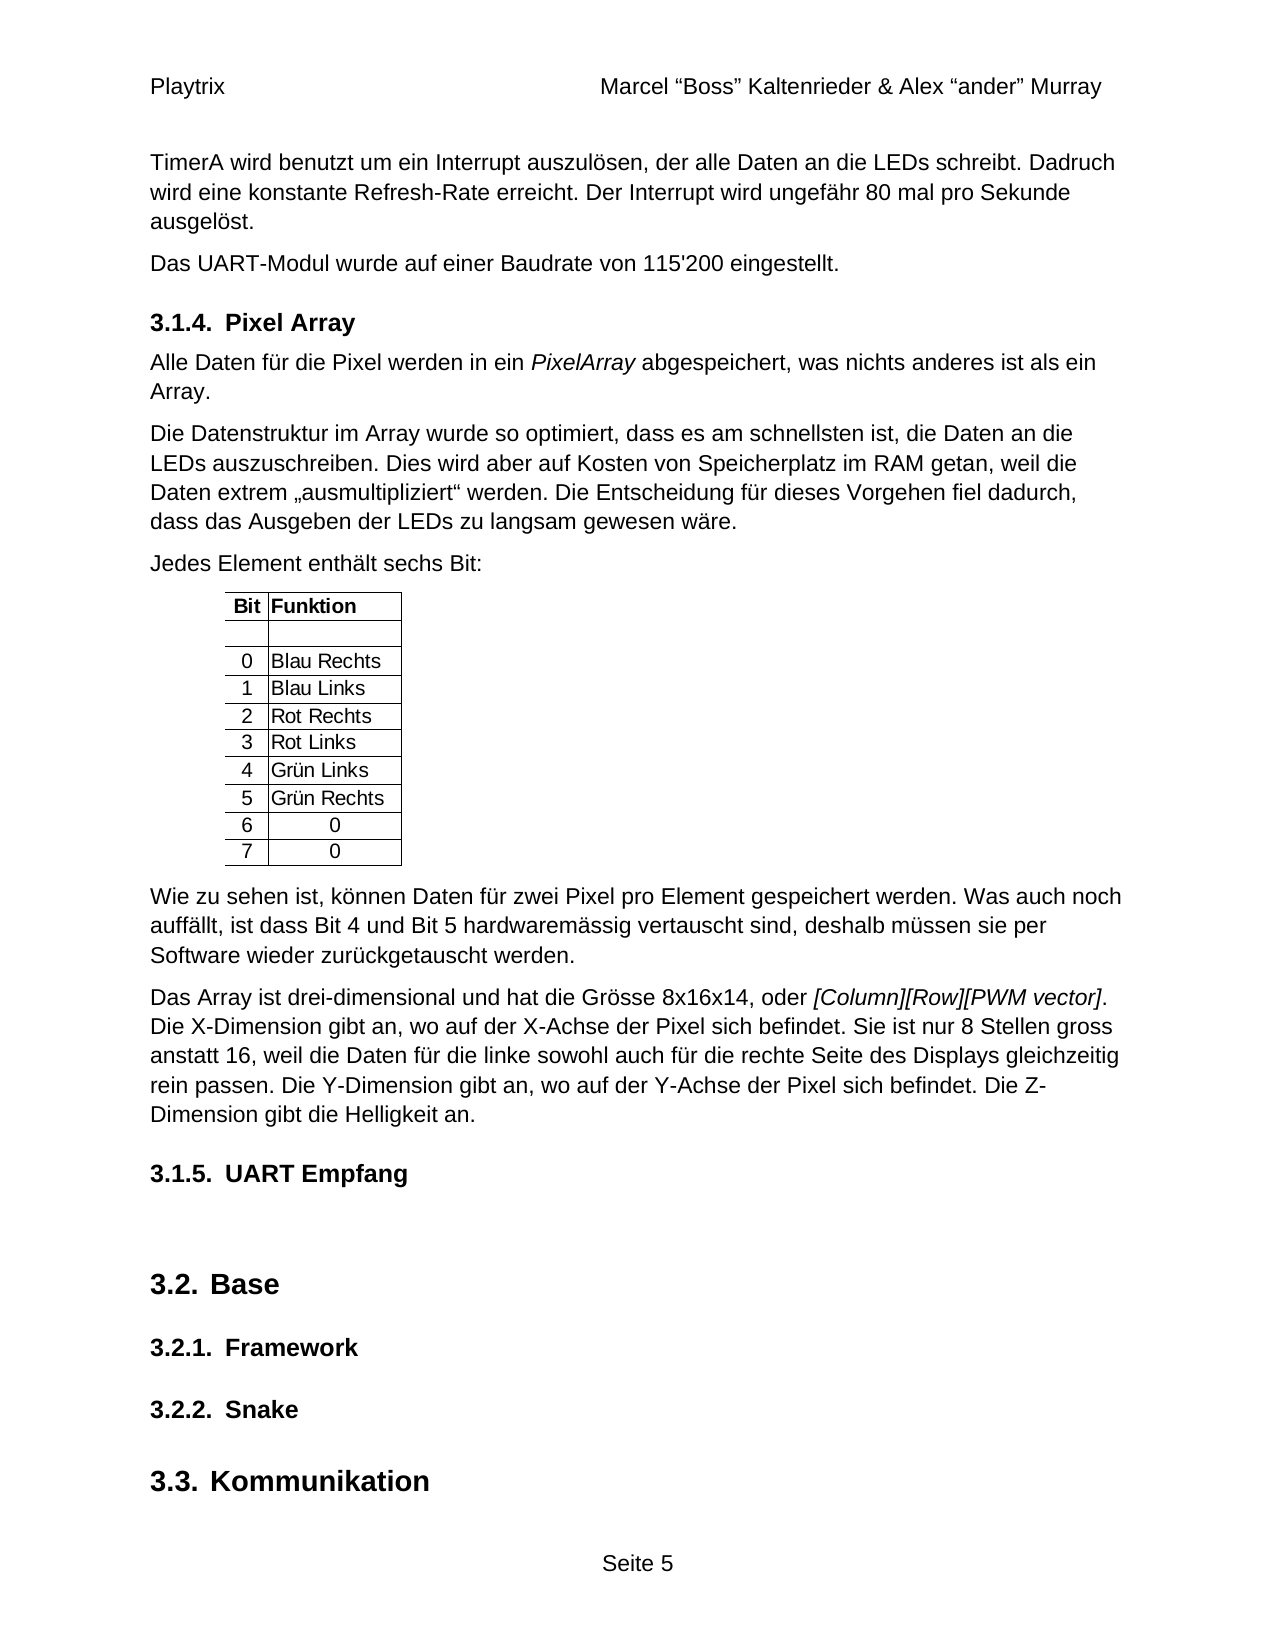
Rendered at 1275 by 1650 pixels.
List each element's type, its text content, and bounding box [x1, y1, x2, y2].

text Das UART-Modul wurde auf einer Baudrate von 115'200 eingestellt. [150, 251, 1125, 276]
text Das Array ist drei-dimensional und hat die Grösse 8x16x14, oder [Column][Row][PWM vector]. Die X-Dimension gibt an, wo auf der X-Achse der Pixel sich befindet. Sie ist nur 8 Stellen gross anstatt 16, weil die Daten für die linke sowohl auch für die rechte Seite des Displays gleichzeitig rein passen. Die Y-Dimension gibt an, wo auf der Y-Achse der Pixel sich befindet. Die Z-Dimension gibt die Helligkeit an. [150, 984, 1125, 1127]
subtitle Base [150, 1268, 1125, 1300]
text Jedes Element enthält sechs Bit: [150, 551, 1125, 576]
text TimerA wird benutzt um ein Interrupt auszulösen, der alle Daten an die LEDs schreibt. Dadruch wird eine konstante Refresh-Rate erreicht. Der Interrupt wird ungefähr 80 mal pro Sekunde ausgelöst. [150, 150, 1125, 234]
text Alle Daten für die Pixel werden in ein PixelArray abgespeichert, was nichts anderes ist als ein Array. [150, 349, 1125, 404]
subtitle Kommunikation [150, 1465, 1125, 1498]
text Die Datenstruktur im Array wurde so optimiert, dass es am schnellsten ist, die Daten an die LEDs auszuschreiben. Dies wird aber auf Kosten von Speicherplatz im RAM getan, weil die Daten extrem „ausmultipliziert“ werden. Die Entscheidung für dieses Vorgehen fiel dadurch, dass das Ausgeben der LEDs zu langsam gewesen wäre. [150, 421, 1125, 534]
subtitle Snake [150, 1395, 1125, 1423]
subtitle UART Empfang [150, 1160, 1125, 1188]
text Wie zu sehen ist, können Daten für zwei Pixel pro Element gespeichert werden. Was auch noch auffällt, ist dass Bit 4 und Bit 5 hardwaremässig vertauscht sind, deshalb müssen sie per Software wieder zurückgetauscht werden. [150, 884, 1125, 968]
subtitle Framework [150, 1334, 1125, 1362]
subtitle Pixel Array [150, 309, 1125, 337]
